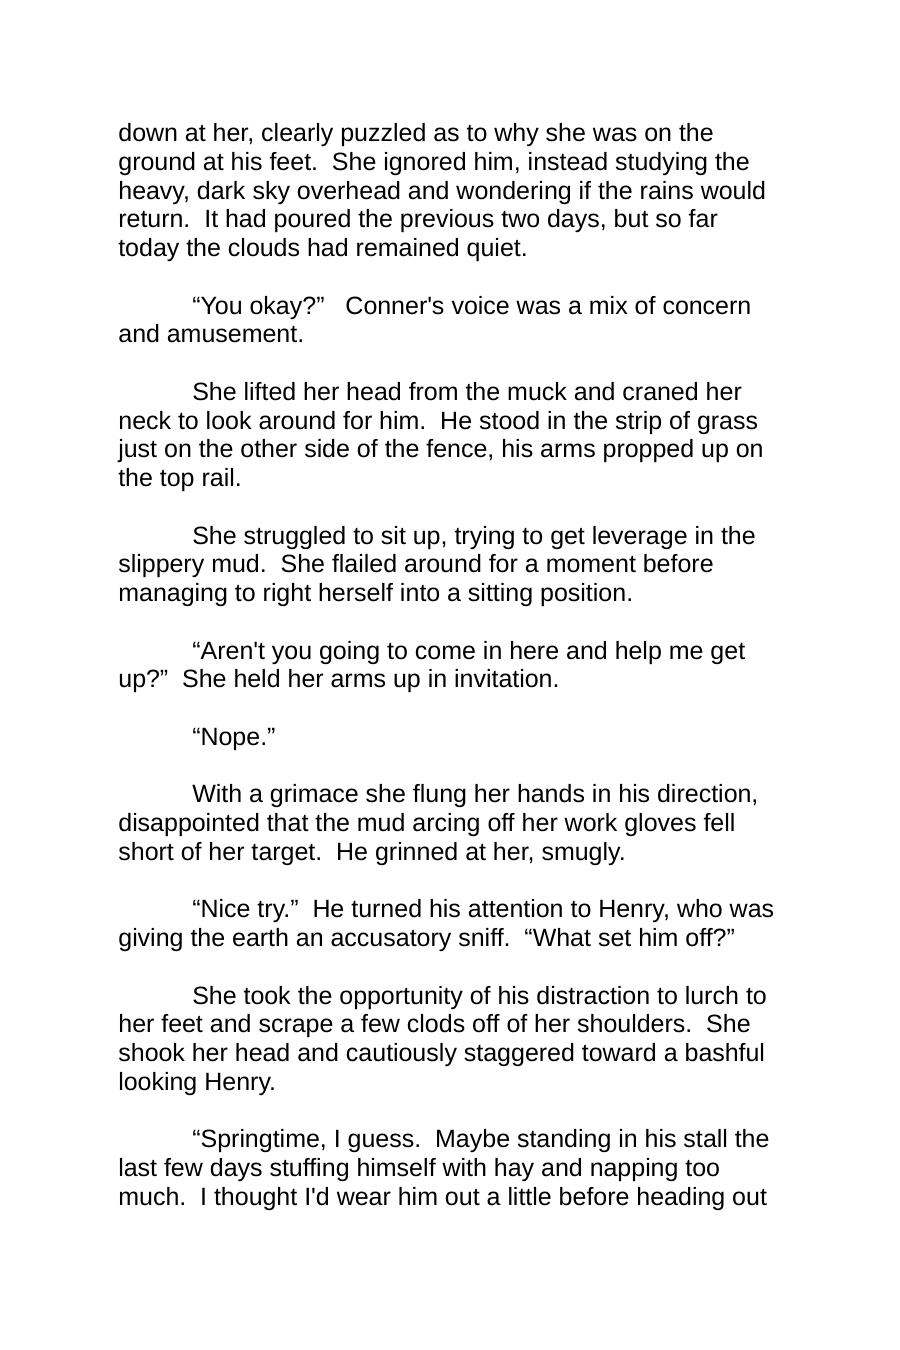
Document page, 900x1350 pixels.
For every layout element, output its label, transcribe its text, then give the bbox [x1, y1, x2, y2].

text “Springtime, I guess. Maybe standing in his stall the last few days stuffing himself with hay and napping too much. I thought I'd wear him out a little before heading out [118, 1124, 782, 1211]
text With a grimace she flung her hands in his direction, disappointed that the mud arcing off her work gloves fell short of her target. He grinned at her, smugly. [118, 779, 782, 866]
text She took the opportunity of his distraction to lurch to her feet and scrape a few clods off of her shoulders. She shook her head and cautiously staggered toward a bashful looking Henry. [118, 981, 782, 1096]
text She struggled to sit up, trying to get leverage in the slippery mud. She flailed around for a moment before managing to right herself into a sitting position. [118, 521, 782, 607]
text “You okay?” Conner's voice was a mix of concern and amusement. [118, 291, 782, 348]
text “Aren't you going to come in here and help me get up?” She held her arms up in invitation. [118, 636, 782, 693]
text down at her, clearly puzzled as to why she was on the ground at his feet. She ignored him, instead studying the heavy, dark sky overhead and wondering if the rains would return. It had poured the previous two days, but so far today the clouds had remained quiet. [118, 118, 782, 262]
text “Nope.” [118, 722, 782, 751]
text “Nice try.” He turned his attention to Henry, who was giving the earth an accusatory sniff. “What set him off?” [118, 894, 782, 952]
text She lifted her head from the muck and craned her neck to look around for him. He stood in the strip of grass just on the other side of the fence, his arms propped up on the top rail. [118, 377, 782, 492]
